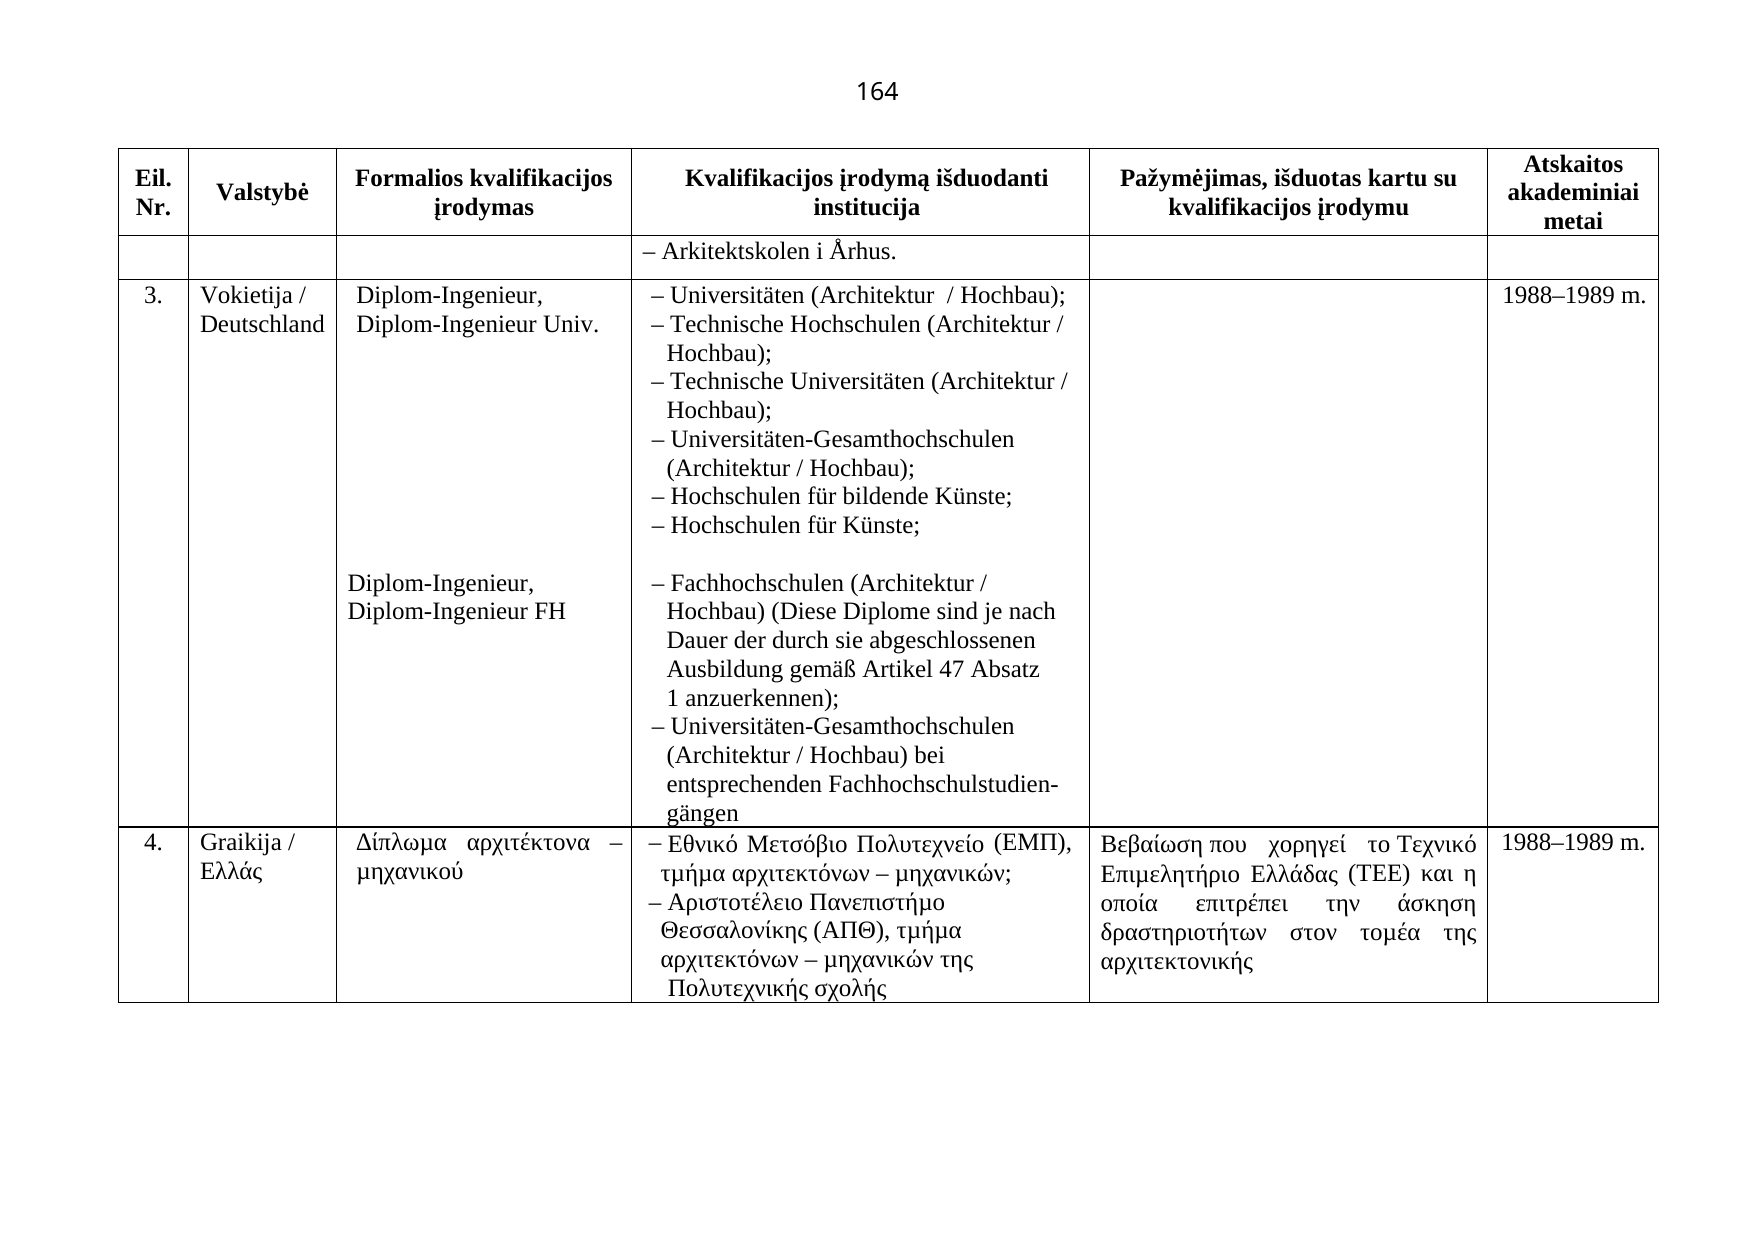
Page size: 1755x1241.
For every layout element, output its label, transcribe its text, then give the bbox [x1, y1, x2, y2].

table_cell Graikija / Eλλάς [189, 828, 336, 1002]
table_cell [1090, 280, 1487, 826]
table_header Valstybė [189, 149, 336, 235]
table_cell – Arkitektskolen i Århus. [632, 236, 1089, 279]
table_header Pažymėjimas, išduotas kartu su kvalifikacijos įrodymu [1090, 149, 1487, 235]
table_cell 3. [119, 280, 188, 826]
table_cell [1488, 236, 1658, 279]
table_cell – Universitäten (Architektur / Hochbau); – Technische Hochschulen (Architektur / Hochbau); – Technische Universitäten (Architektur / Hochbau); – Universitäten-Gesamthochschulen (Architektur / Hochbau); – Hochschulen für bildende Künste; – Hochschulen für Künste; – Fachhochschulen (Architektur / Hochbau) (Diese Diplome sind je nach Dauer der durch sie abgeschlossenen Ausbildung gemäß Artikel 47 Absatz 1 anzuerkennen); – Universitäten-Gesamthochschulen (Architektur / Hochbau) bei entsprechenden Fachhochschulstudien- gängen [632, 280, 1089, 826]
table_cell 1988–1989 m. [1488, 828, 1658, 1002]
table_cell Diplom-Ingenieur, Diplom-Ingenieur Univ. Diplom-Ingenieur, Diplom-Ingenieur FH [337, 280, 631, 826]
table_cell ∆ίπλωµα αρχιτέκτονα – µηχανικού [337, 828, 631, 1002]
table_cell [189, 236, 336, 279]
table_cell [119, 236, 188, 279]
table_cell 1988–1989 m. [1488, 280, 1658, 826]
table_header Eil. Nr. [119, 149, 188, 235]
table_cell Vokietija / Deutschland [189, 280, 336, 826]
table_header Formalios kvalifikacijos įrodymas [337, 149, 631, 235]
table_cell [1090, 236, 1487, 279]
table_cell – Εθνικό Μετσόβιο Πολυτεχνείο (ΕΜΠ), τµήµα αρχιτεκτόνων – µηχανικών; – Αριστοτέλειο Πανεπιστήµο Θεσσαλονίκης (ΑΠΘ), τµήµα αρχιτεκτόνων – µηχανικών της Πολυτεχνικής σχολής [632, 828, 1089, 1002]
table_cell 4. [119, 828, 188, 1002]
table_header Kvalifikacijos įrodymą išduodanti institucija [632, 149, 1089, 235]
table_cell Βεβαίωση που χορηγεί το Τεχνικό Επιµελητήριο Ελλάδας (ΤΕΕ) και η οποία επιτρέπει την άσκηση δραστηριοτήτων στον τοµέα της αρχιτεκτονικής [1090, 828, 1487, 1002]
table_cell [337, 236, 631, 279]
table_header Atskaitos akademiniai metai [1488, 149, 1658, 235]
